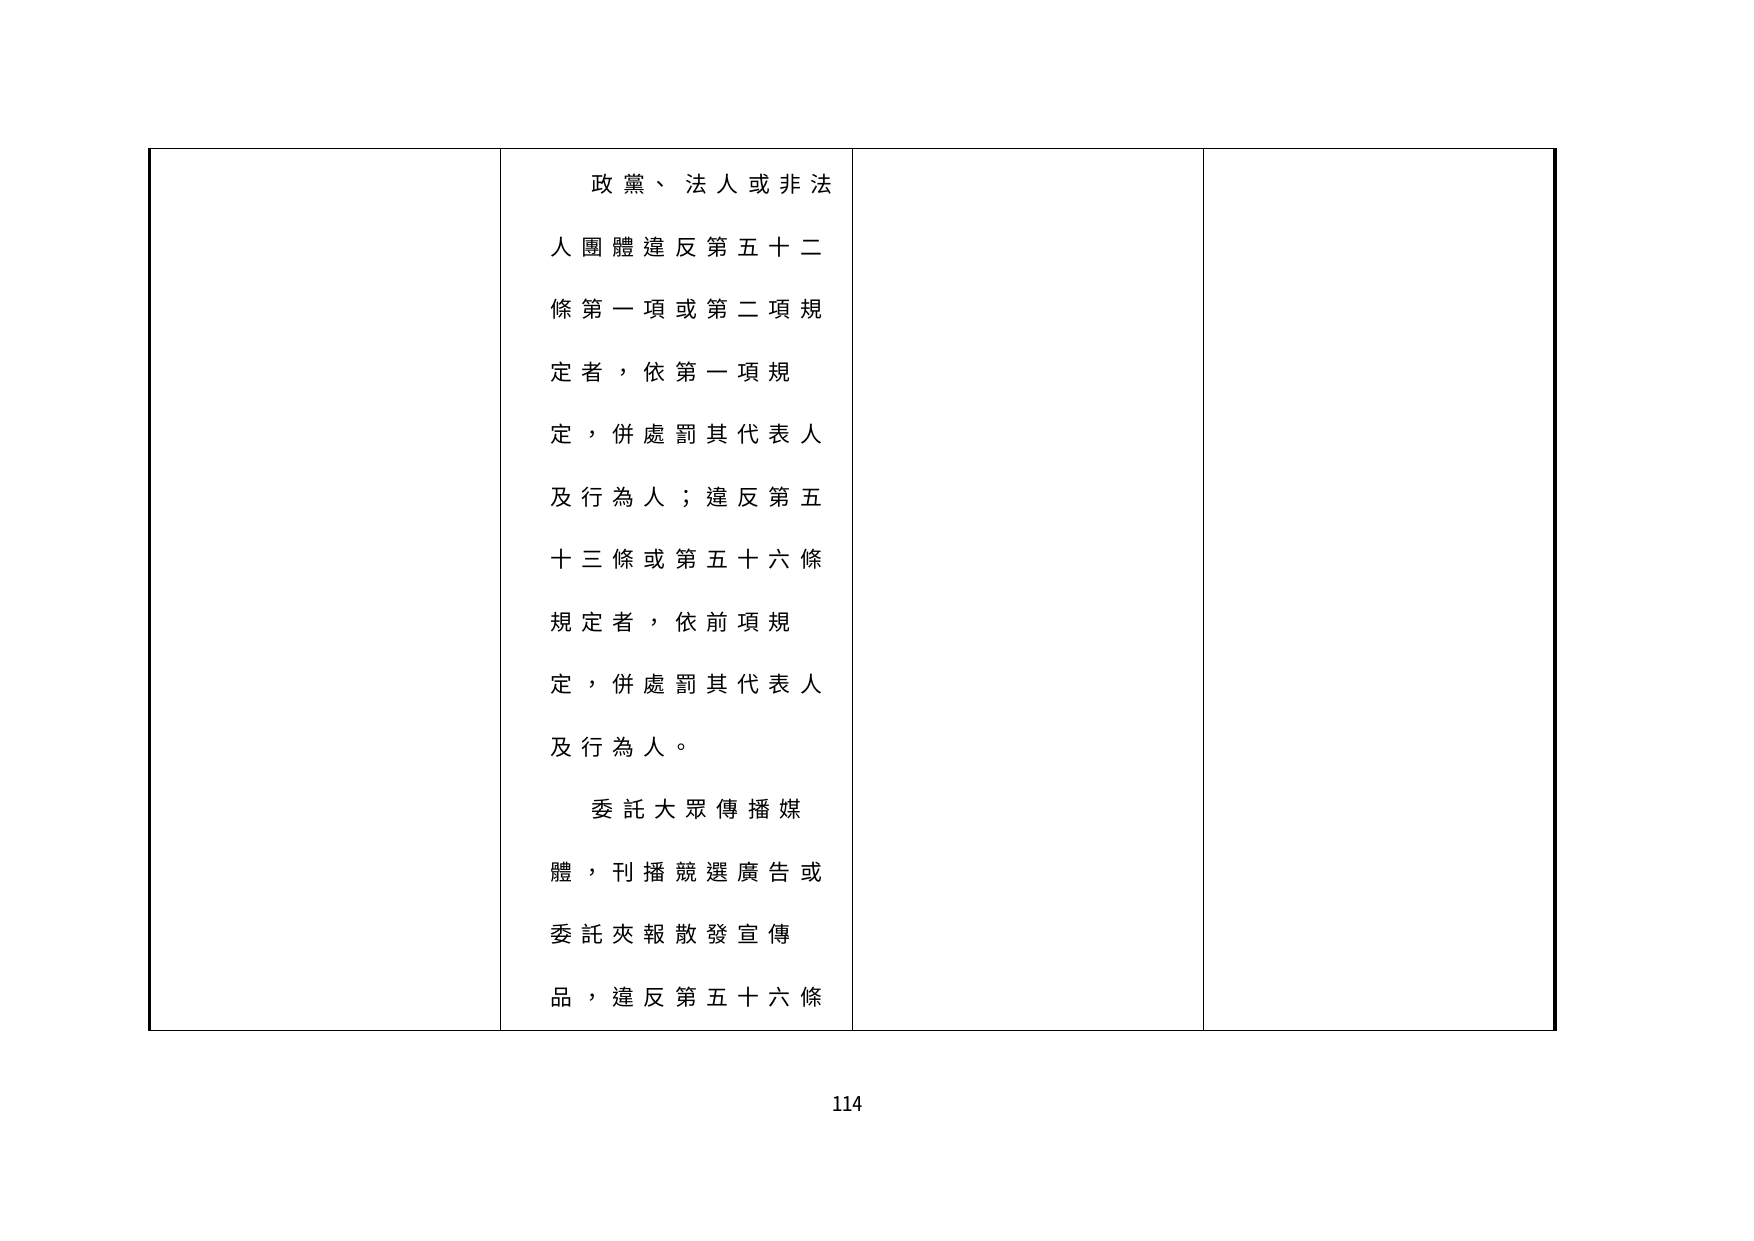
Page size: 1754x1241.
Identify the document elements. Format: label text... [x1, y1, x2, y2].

table_cell [853, 149, 1203, 1030]
table_cell 政黨、法人或非法人團體違反第五十二條第一項或第二項規定者，依第一項規定，併處罰其代表人及行為人；違反第五十三條或第五十六條規定者，依前項規定，併處罰其代表人及行為人。 委託大眾傳播媒體，刊播競選廣告或委託夾報散發宣傳品，違反第五十六條 [501, 149, 852, 1030]
table_cell [1204, 149, 1553, 1030]
table_cell [151, 149, 500, 1030]
